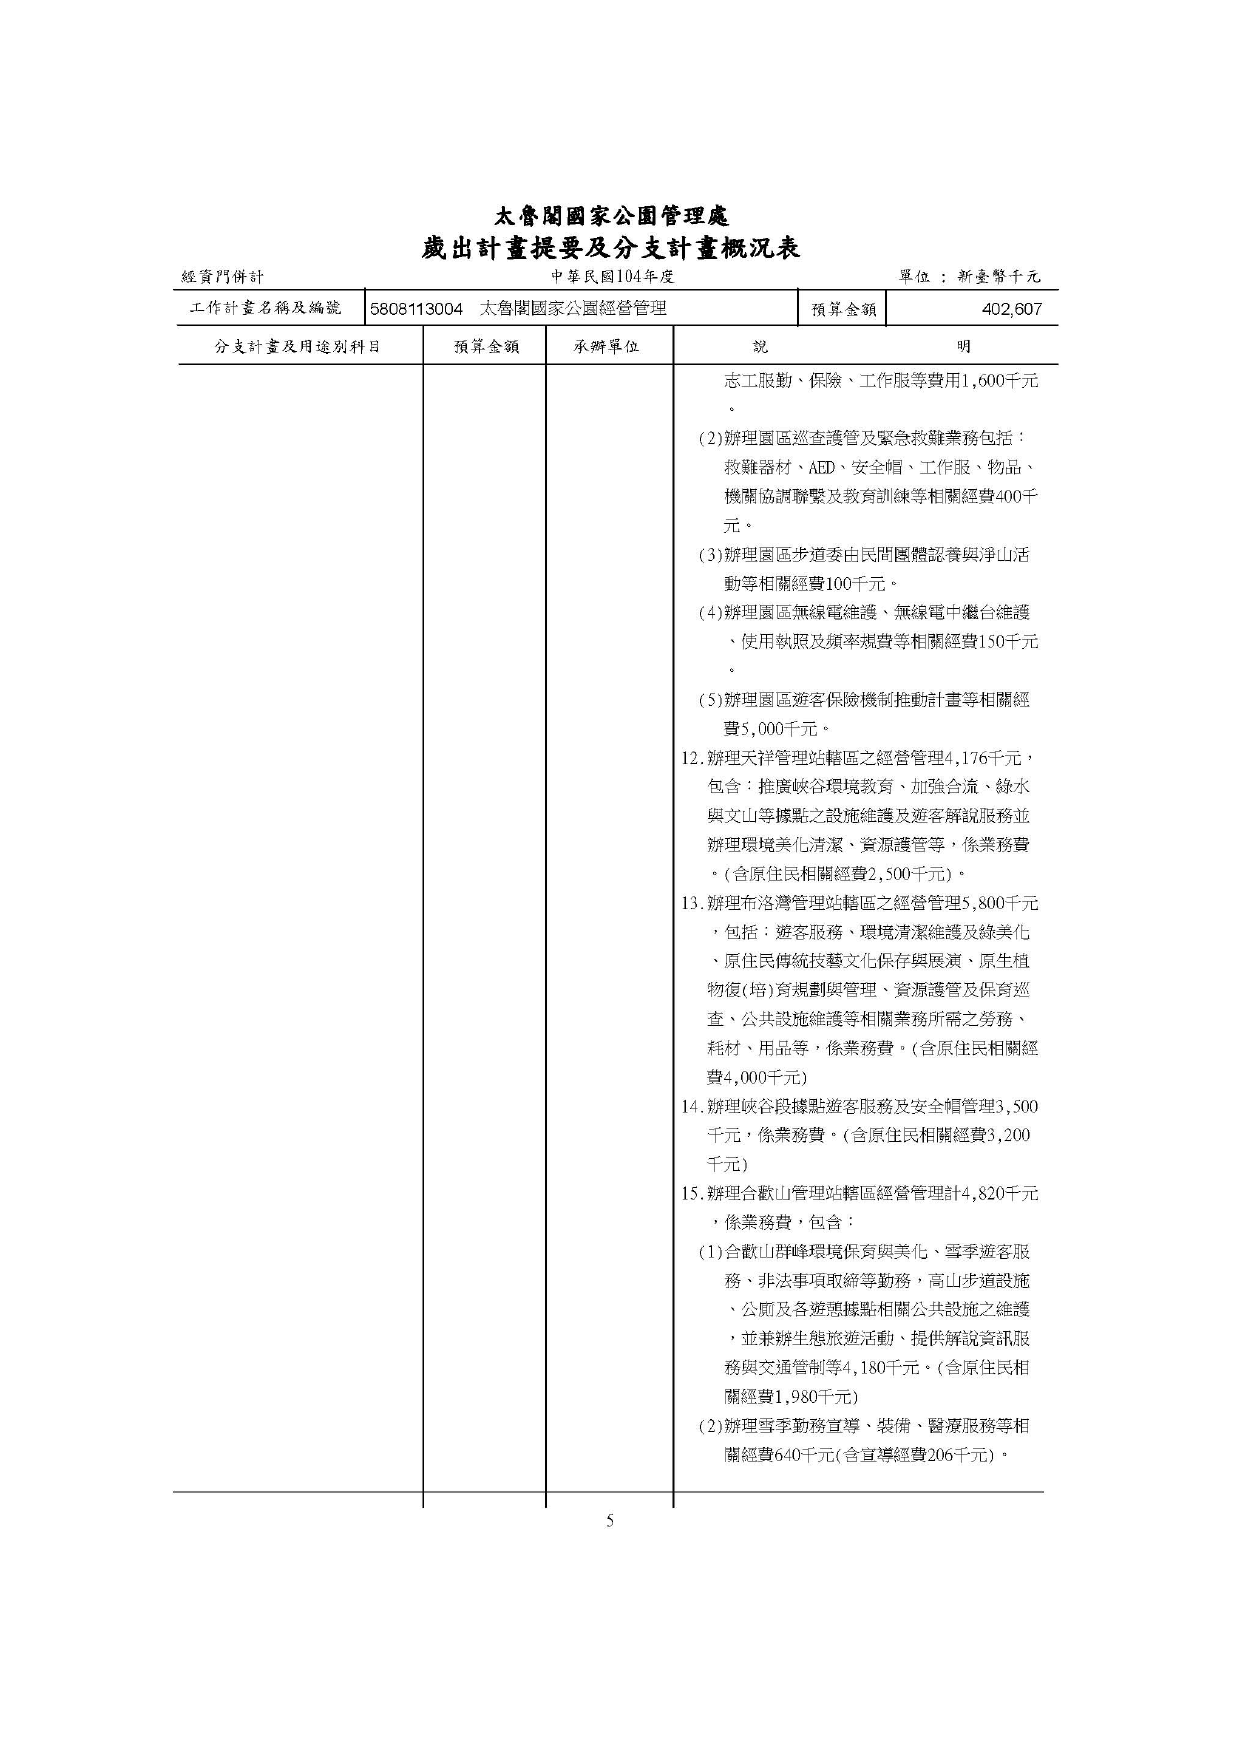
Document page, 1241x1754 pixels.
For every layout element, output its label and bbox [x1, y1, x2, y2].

picture [118, 164, 1122, 1584]
